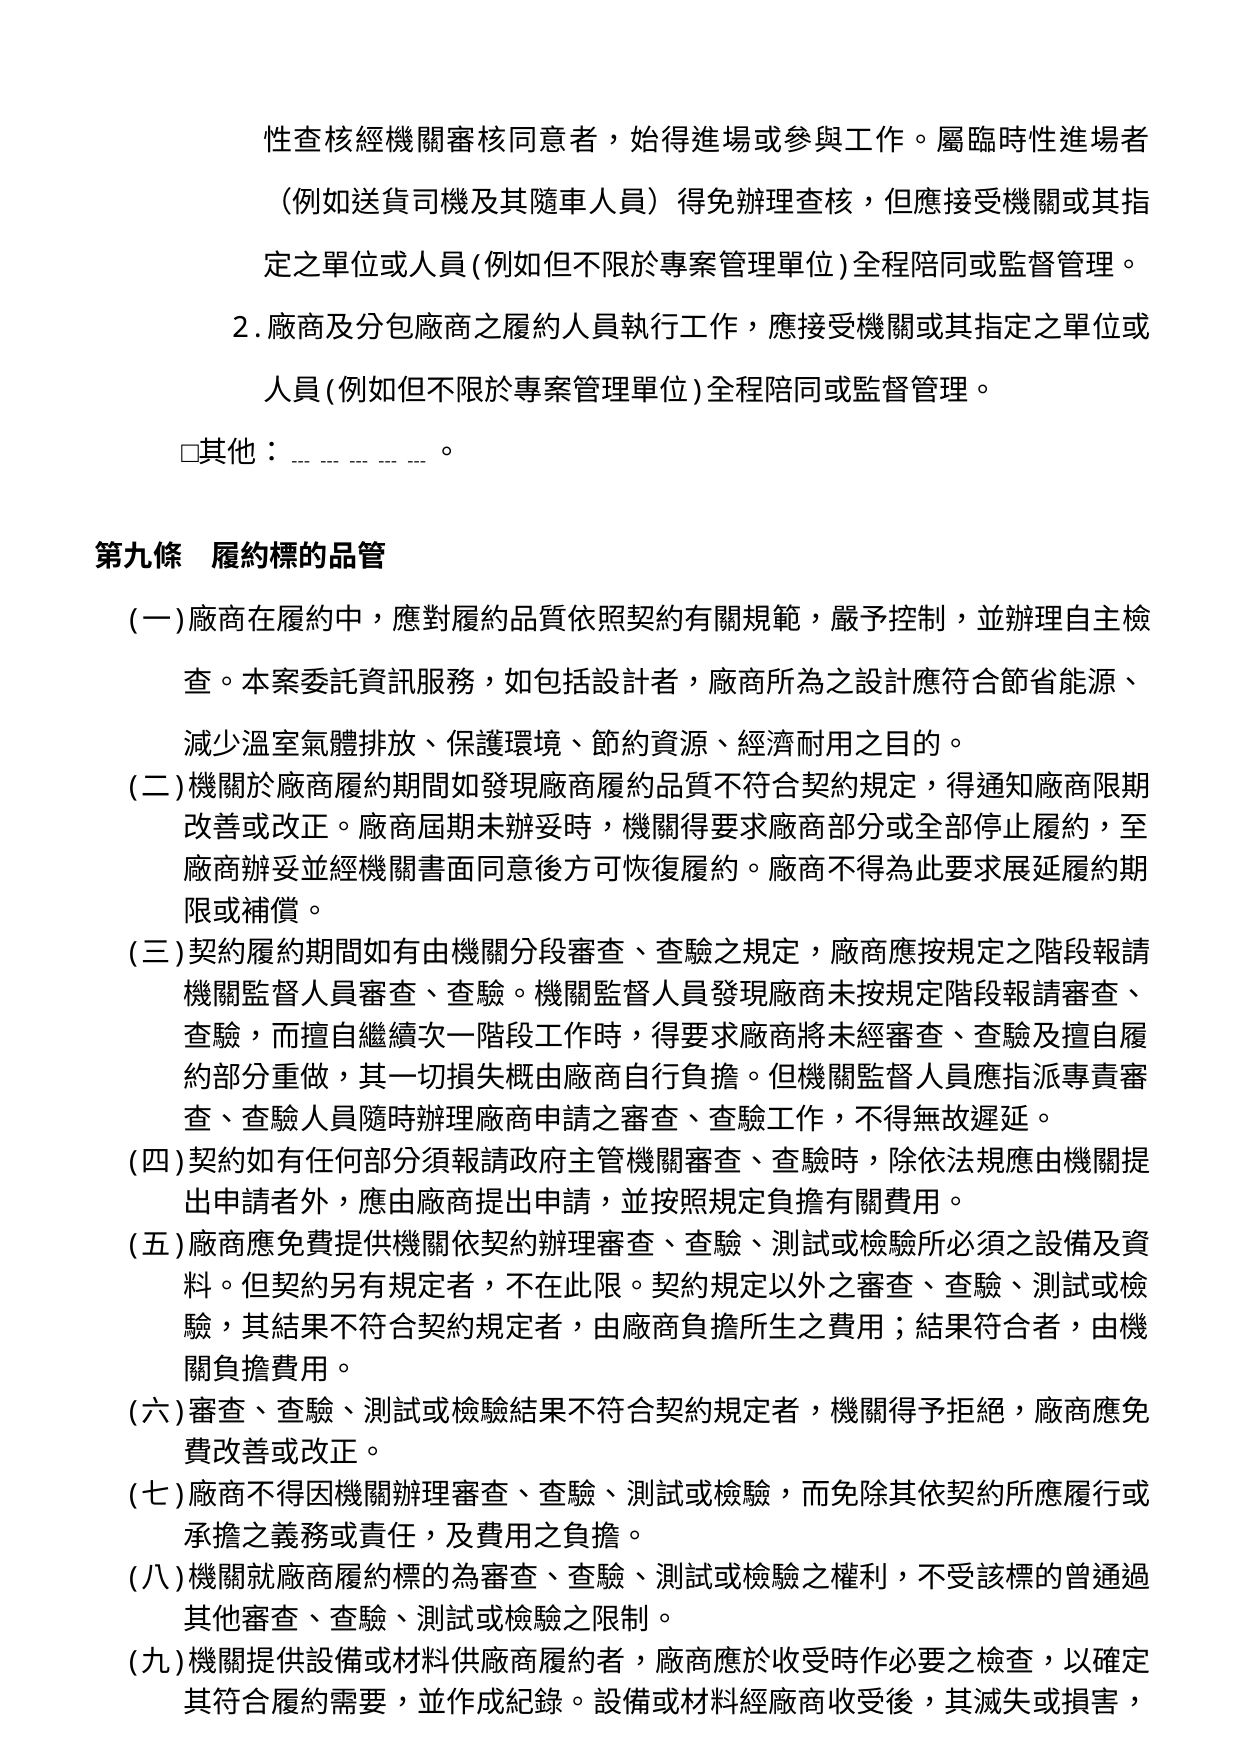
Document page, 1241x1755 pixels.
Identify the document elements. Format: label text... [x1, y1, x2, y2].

text 2.廠商及分包廠商之履約人員執行工作，應接受機關或其指定之單位或人員(例如但不限於專案管理單位)全程陪同或監督管理。 [231, 283, 1152, 408]
text 性查核經機關審核同意者，始得進場或參與工作。屬臨時性進場者（例如送貨司機及其隨車人員）得免辦理查核，但應接受機關或其指定之單位或人員(例如但不限於專案管理單位)全程陪同或監督管理。 [231, 96, 1152, 283]
text (二)機關於廠商履約期間如發現廠商履約品質不符合契約規定，得通知廠商限期改善或改正。廠商屆期未辦妥時，機關得要求廠商部分或全部停止履約，至廠商辦妥並經機關書面同意後方可恢復履約。廠商不得為此要求展延履約期限或補償。 [124, 763, 1152, 929]
text (五)廠商應免費提供機關依契約辦理審查、查驗、測試或檢驗所必須之設備及資料。但契約另有規定者，不在此限。契約規定以外之審查、查驗、測試或檢驗，其結果不符合契約規定者，由廠商負擔所生之費用；結果符合者，由機關負擔費用。 [124, 1221, 1152, 1388]
text (三)契約履約期間如有由機關分段審查、查驗之規定，廠商應按規定之階段報請機關監督人員審查、查驗。機關監督人員發現廠商未按規定階段報請審查、查驗，而擅自繼續次一階段工作時，得要求廠商將未經審查、查驗及擅自履約部分重做，其一切損失概由廠商自行負擔。但機關監督人員應指派專責審查、查驗人員隨時辦理廠商申請之審查、查驗工作，不得無故遲延。 [124, 929, 1152, 1138]
text (一)廠商在履約中，應對履約品質依照契約有關規範，嚴予控制，並辦理自主檢查。本案委託資訊服務，如包括設計者，廠商所為之設計應符合節省能源、減少溫室氣體排放、保護環境、節約資源、經濟耐用之目的。 [124, 575, 1152, 763]
text (六)審查、查驗、測試或檢驗結果不符合契約規定者，機關得予拒絕，廠商應免費改善或改正。 [124, 1388, 1152, 1471]
text (八)機關就廠商履約標的為審查、查驗、測試或檢驗之權利，不受該標的曾通過其他審查、查驗、測試或檢驗之限制。 [124, 1554, 1152, 1638]
text (九)機關提供設備或材料供廠商履約者，廠商應於收受時作必要之檢查，以確定其符合履約需要，並作成紀錄。設備或材料經廠商收受後，其滅失或損害， [124, 1638, 1152, 1721]
text □其他：﹍﹍﹍﹍﹍。 [181, 408, 1152, 471]
text (七)廠商不得因機關辦理審查、查驗、測試或檢驗，而免除其依契約所應履行或承擔之義務或責任，及費用之負擔。 [124, 1471, 1152, 1554]
text (四)契約如有任何部分須報請政府主管機關審查、查驗時，除依法規應由機關提出申請者外，應由廠商提出申請，並按照規定負擔有關費用。 [124, 1138, 1152, 1221]
text 第九條 履約標的品管 [94, 533, 1152, 575]
